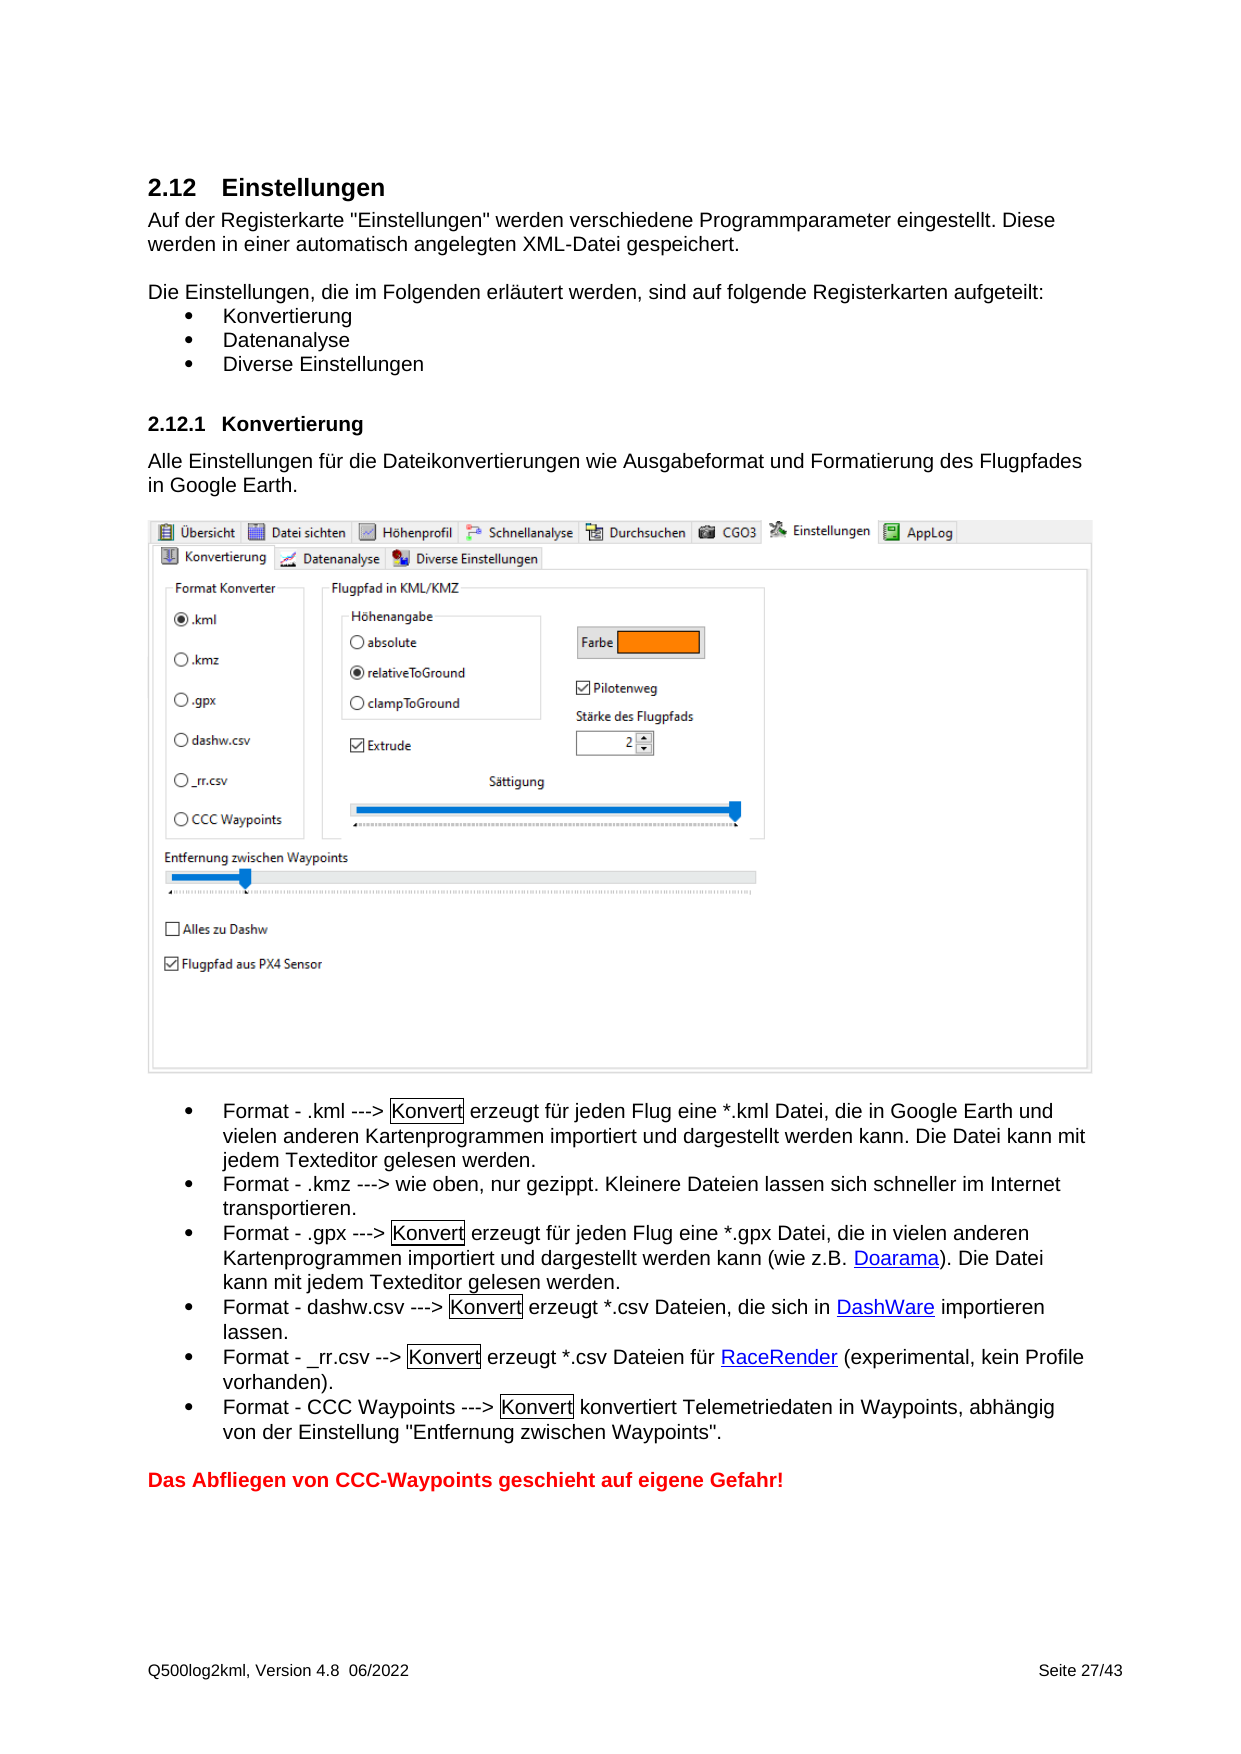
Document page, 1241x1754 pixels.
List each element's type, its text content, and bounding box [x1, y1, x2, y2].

list Format - CCC Waypoints ---> Konvert konvertiert Telemetriedaten in Waypoints, abhängig von der Einstellung "Entfernung zwischen Waypoints". [185, 1393, 1093, 1443]
subtitle Einstellungen [148, 173, 1093, 201]
picture [147, 520, 1093, 1074]
list Format - .kmz ---> wie oben, nur gezippt. Kleinere Dateien lassen sich schneller im Internet transportieren. [185, 1172, 1093, 1219]
text Die Einstellungen, die im Folgenden erläutert werden, sind auf folgende Registerkarten aufgeteilt: [148, 279, 1093, 303]
list Format - .kml ---> Konvert erzeugt für jeden Flug eine *.kml Datei, die in Google Earth und vielen anderen Kartenprogrammen importiert und dargestellt werden kann. Die Datei kann mit jedem Texteditor gelesen werden. [185, 1098, 1093, 1172]
text Das Abfliegen von CCC-Waypoints geschieht auf eigene Gefahr! [148, 1467, 1093, 1491]
text Alle Einstellungen für die Dateikonvertierungen wie Ausgabeformat und Formatierung des Flugpfades in Google Earth. [148, 448, 1093, 496]
list Diverse Einstellungen [185, 352, 1093, 376]
list Konvertierung [185, 303, 1093, 327]
text Auf der Registerkarte "Einstellungen" werden verschiedene Programmparameter eingestellt. Diese werden in einer automatisch angelegten XML-Datei gespeichert. [148, 208, 1093, 256]
list Datenanalyse [185, 327, 1093, 352]
subtitle Konvertierung [148, 412, 1093, 436]
list Format - .gpx ---> Konvert erzeugt für jeden Flug eine *.gpx Datei, die in vielen anderen Kartenprogrammen importiert und dargestellt werden kann (wie z.B. Doarama). Die Datei kann mit jedem Texteditor gelesen werden. [185, 1219, 1093, 1293]
list Format - _rr.csv --> Konvert erzeugt *.csv Dateien für RaceRender (experimental, kein Profile vorhanden). [185, 1343, 1093, 1393]
list Format - dashw.csv ---> Konvert erzeugt *.csv Dateien, die sich in DashWare importieren lassen. [185, 1293, 1093, 1343]
